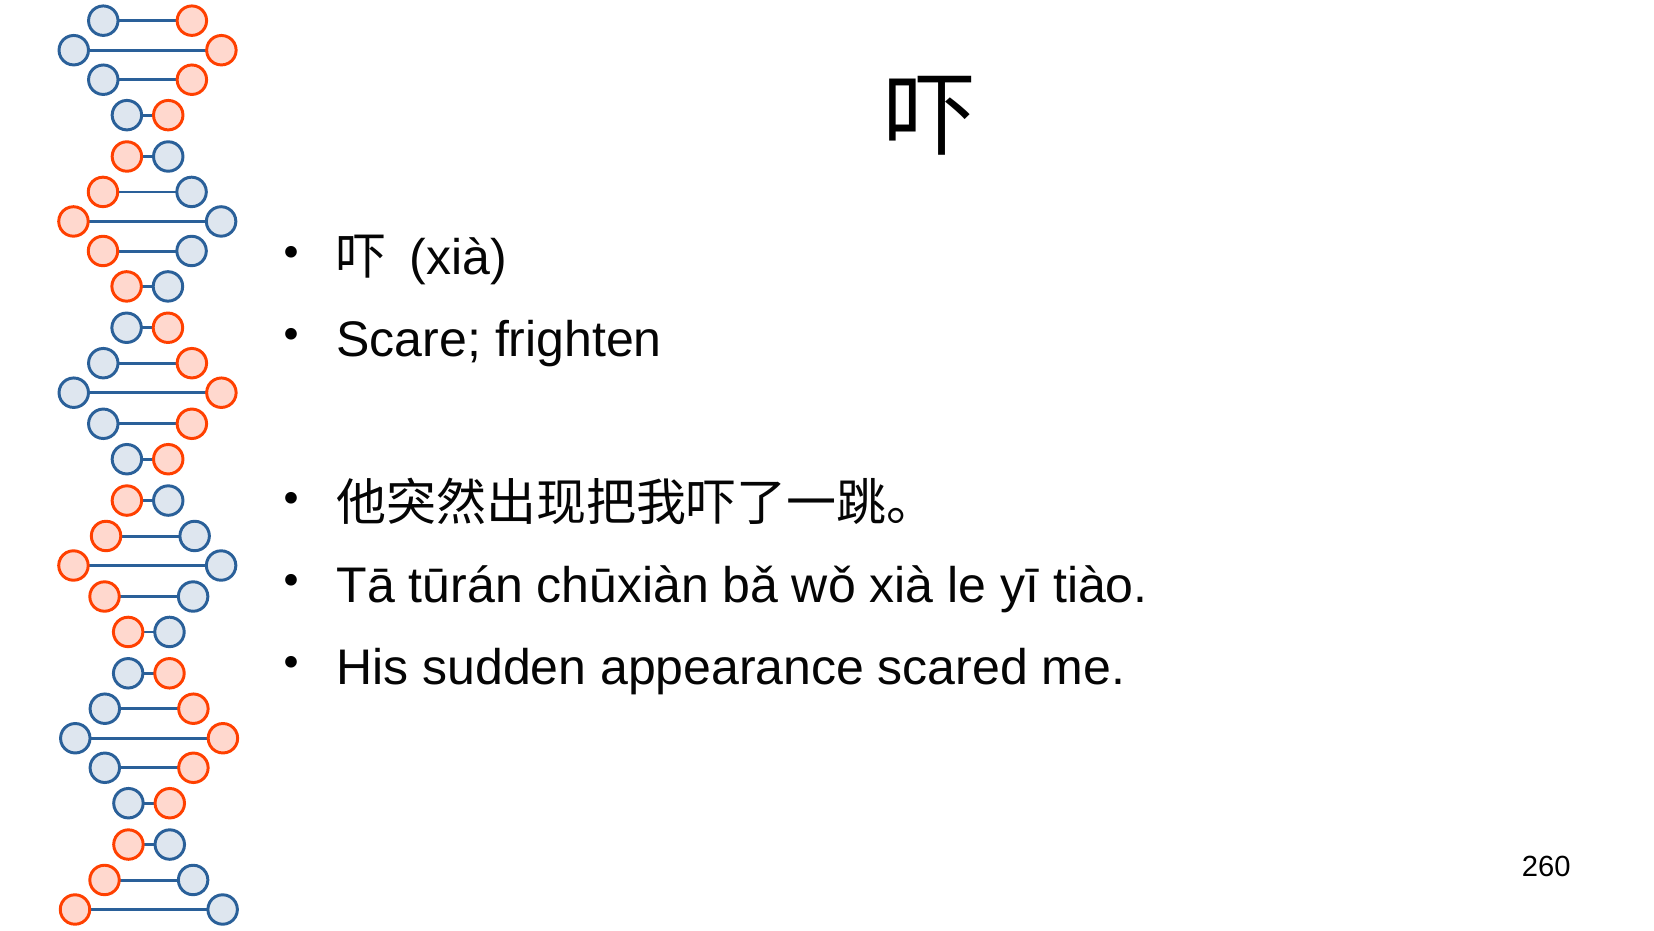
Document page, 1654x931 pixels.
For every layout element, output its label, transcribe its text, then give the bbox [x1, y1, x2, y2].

list 吓 (xià) Scare; frighten 他突然出现把我吓了一跳。 Tā tūrán chūxiàn bǎ wǒ xià le yī tiào. His sudden appearance scared me. [265, 224, 1595, 764]
title 吓 [265, 35, 1595, 189]
